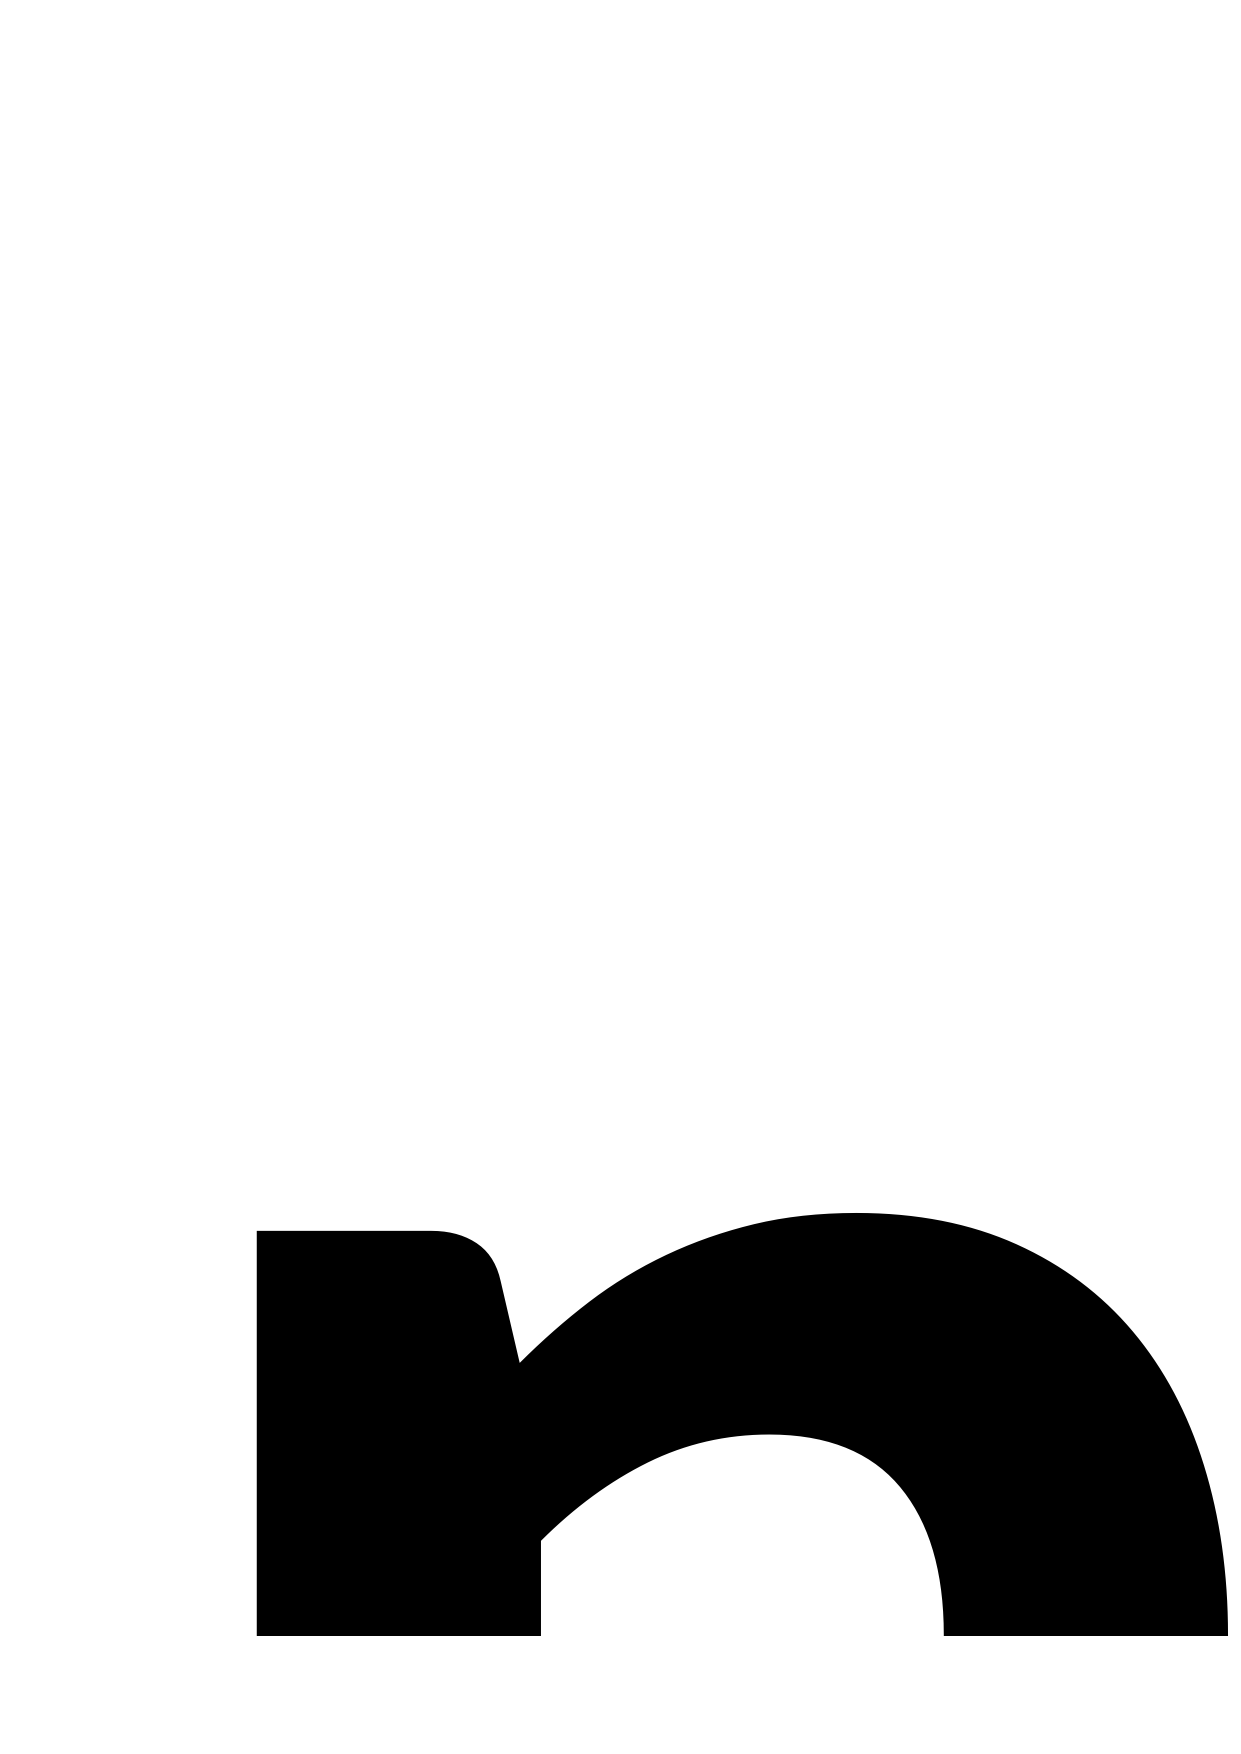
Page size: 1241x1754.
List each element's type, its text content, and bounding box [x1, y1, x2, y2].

text 3 Shops, 2 UI, 2 Business [118, 118, 1122, 1636]
text 3 Shops, 2 UI, 2 Business [541, 1435, 944, 1636]
